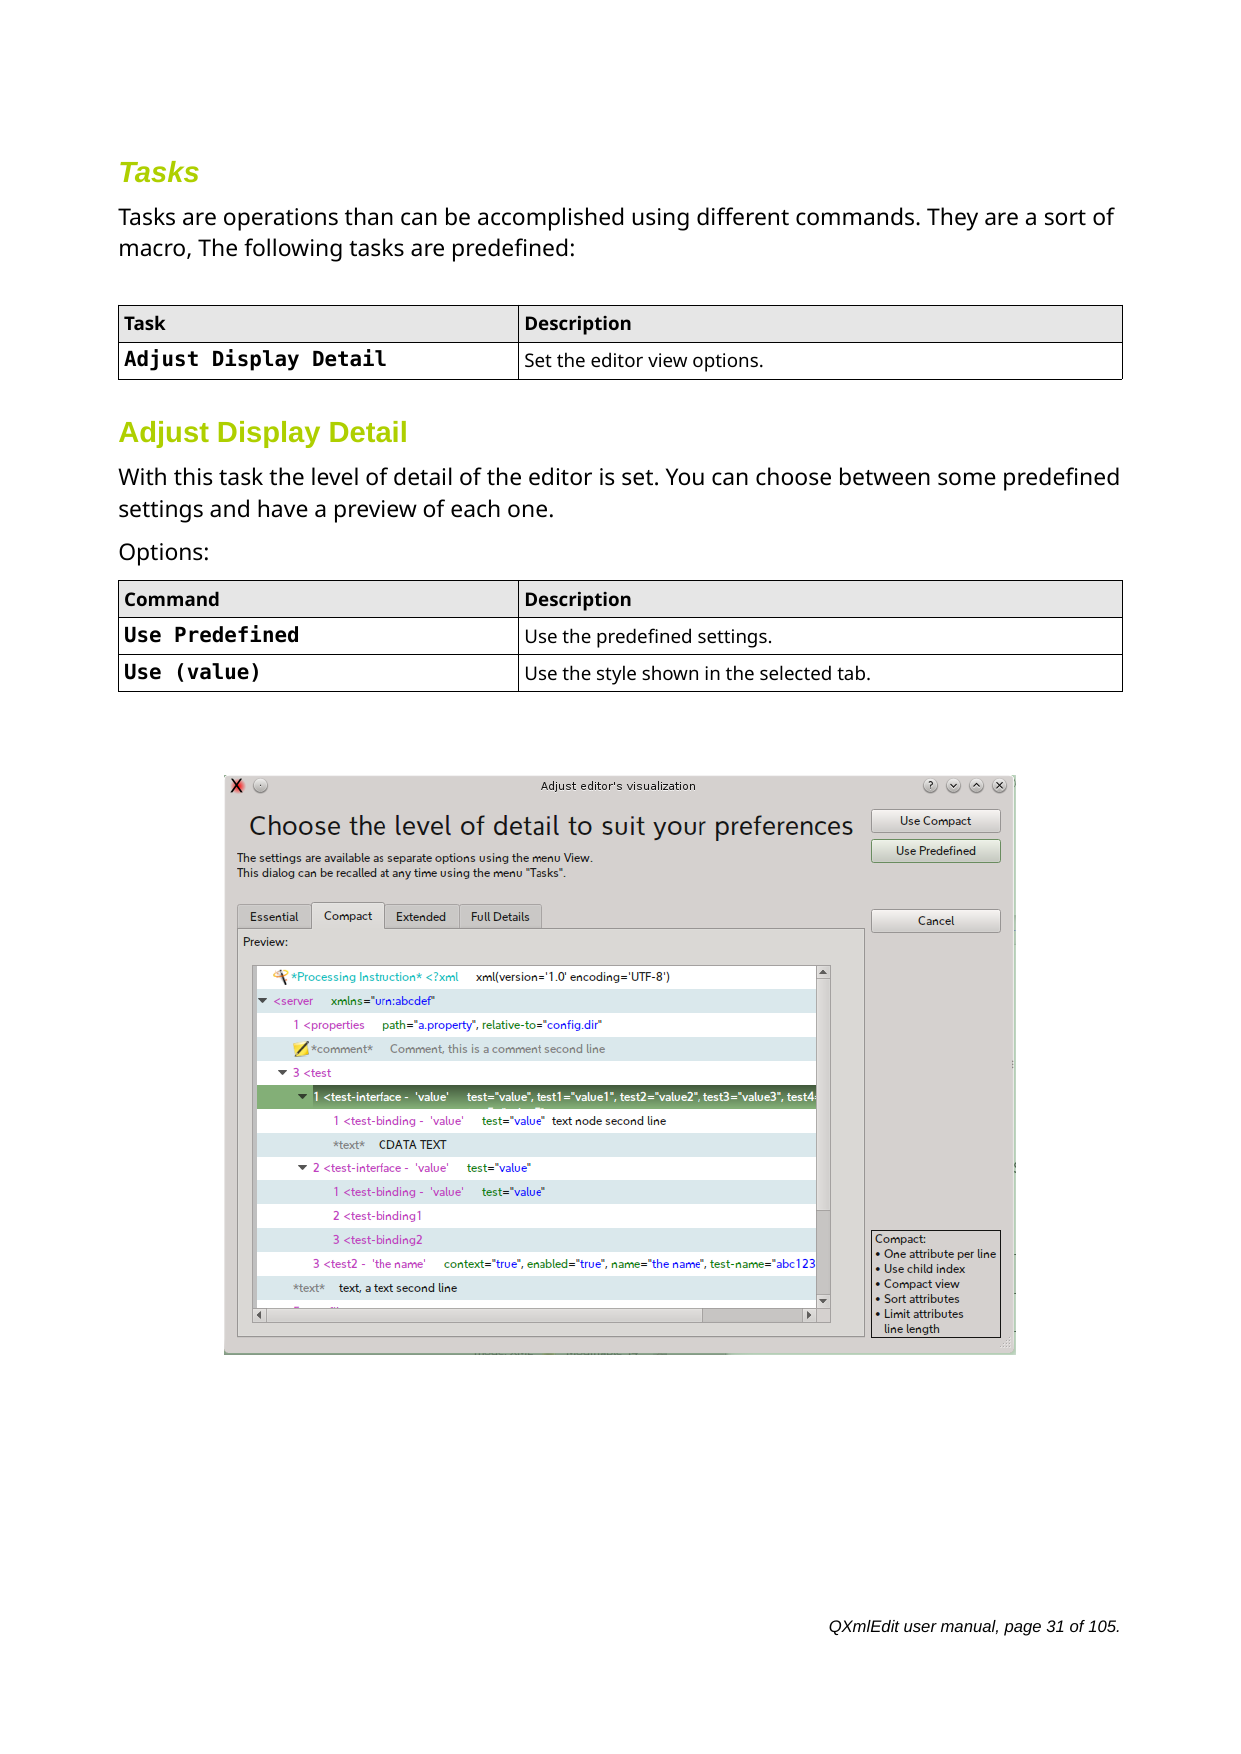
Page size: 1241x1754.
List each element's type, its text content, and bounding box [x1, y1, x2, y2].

table_header Description [519, 306, 1122, 342]
table_cell Use the style shown in the selected tab. [519, 655, 1122, 691]
table_header Description [519, 581, 1122, 617]
picture [224, 775, 1016, 1355]
table_header Command [119, 581, 518, 617]
text With this task the level of detail of the editor is set. You can choose between some predefined settings and have a preview of each one. [118, 461, 1122, 524]
table_cell Adjust Display Detail [119, 343, 518, 379]
table_header Task [119, 306, 518, 342]
table_cell Set the editor view options. [519, 343, 1122, 379]
text Tasks are operations than can be accomplished using different commands. They are a sort of macro, The following tasks are predefined: [118, 201, 1122, 263]
table_cell Use the predefined settings. [519, 618, 1122, 654]
table_cell Use (value) [119, 655, 518, 691]
table_cell Use Predefined [119, 618, 518, 654]
text Options: [118, 536, 1122, 568]
subtitle Tasks [118, 155, 1122, 188]
subtitle Adjust Display Detail [118, 415, 1122, 449]
